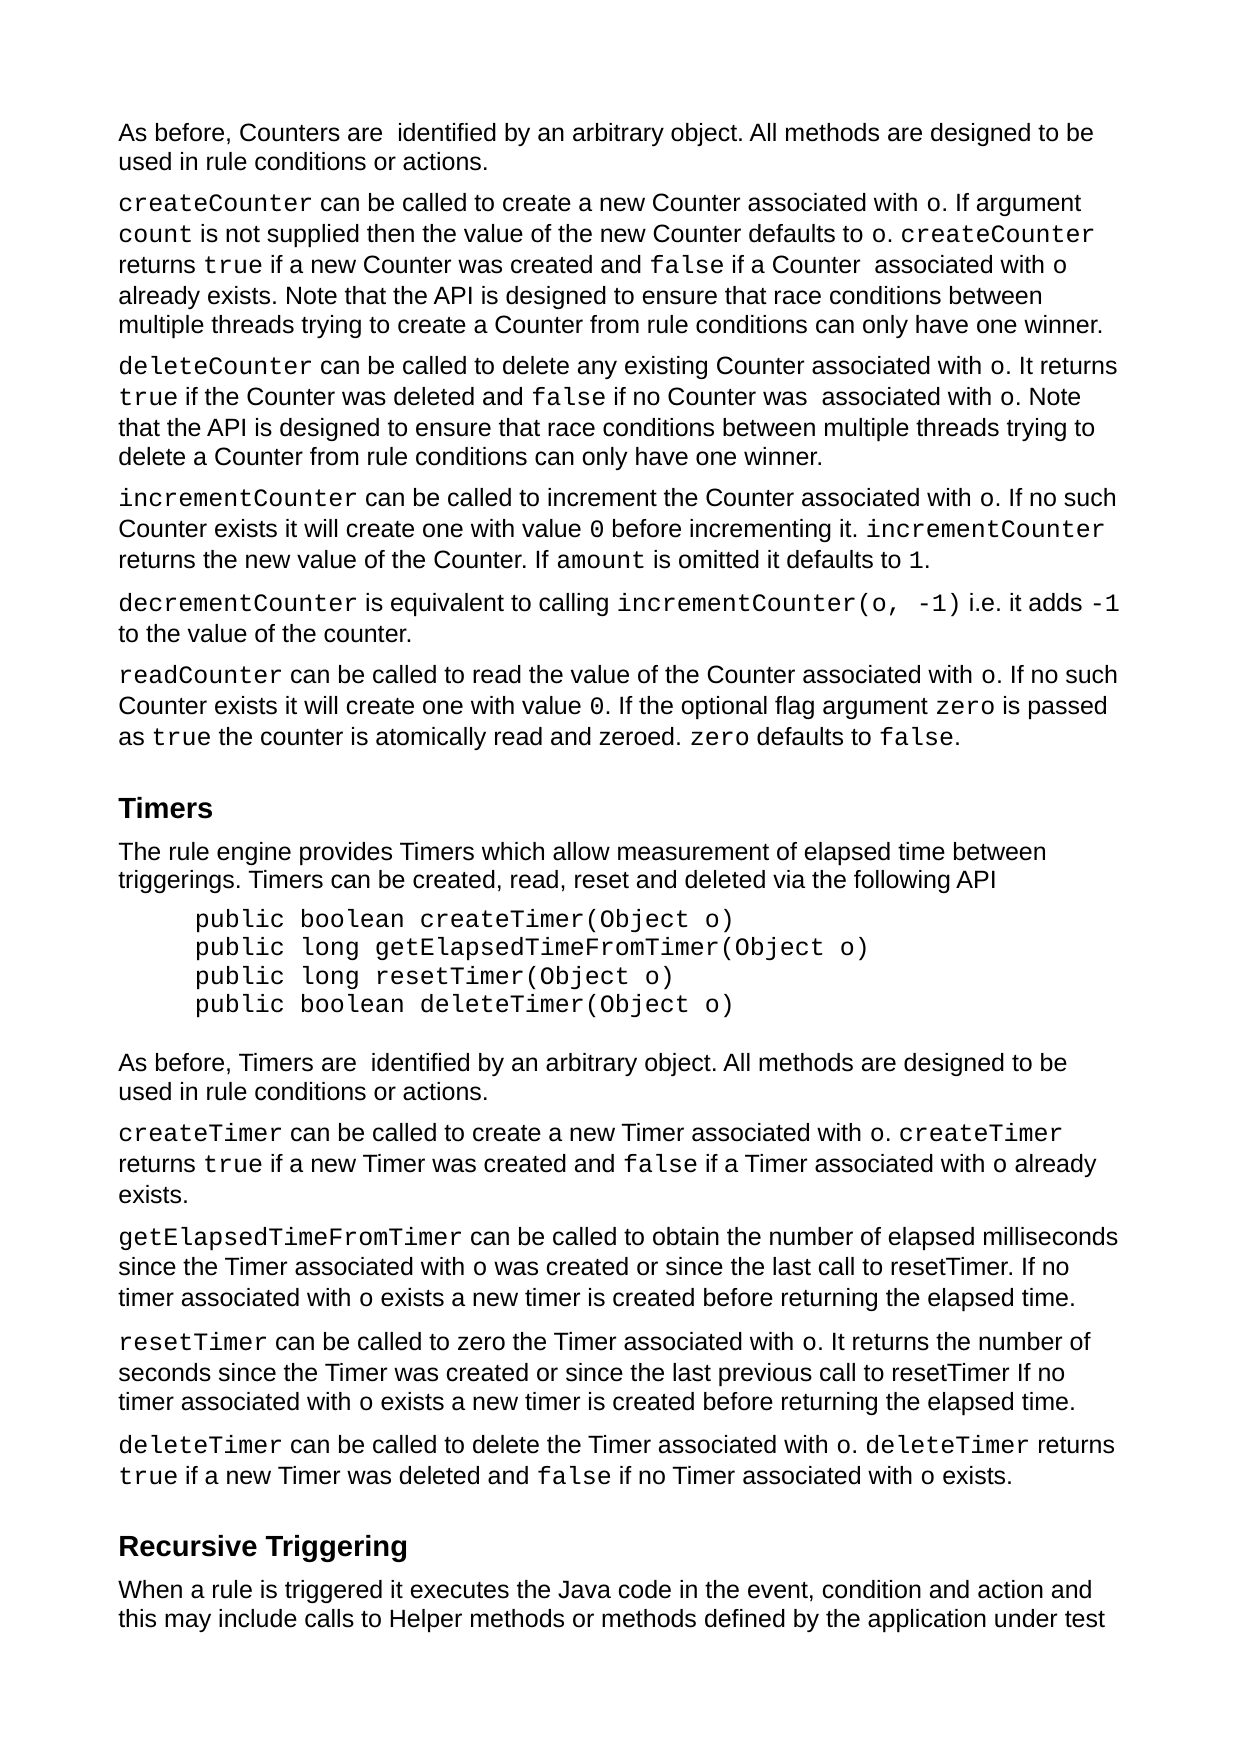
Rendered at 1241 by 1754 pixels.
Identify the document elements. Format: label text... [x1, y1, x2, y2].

text incrementCounter can be called to increment the Counter associated with o. If no such Counter exists it will create one with value 0 before incrementing it. incrementCounter returns the new value of the Counter. If amount is omitted it defaults to 1. [118, 483, 1122, 576]
text deleteCounter can be called to delete any existing Counter associated with o. It returns true if the Counter was deleted and false if no Counter was associated with o. Note that the API is designed to ensure that race conditions between multiple threads trying to delete a Counter from rule conditions can only have one winner. [118, 351, 1122, 470]
text decrementCounter is equivalent to calling incrementCounter(o, -1) i.e. it adds -1 to the value of the counter. [118, 588, 1122, 648]
text The rule engine provides Timers which allow measurement of elapsed time between triggerings. Timers can be created, read, reset and deleted via the following API [118, 837, 1122, 894]
text getElapsedTimeFromTimer can be called to obtain the number of elapsed milliseconds since the Timer associated with o was created or since the last call to resetTimer. If no timer associated with o exists a new timer is created before returning the elapsed time. [118, 1221, 1122, 1314]
text As before, Timers are identified by an arbitrary object. All methods are designed to be used in rule conditions or actions. [118, 1048, 1122, 1106]
text deleteTimer can be called to delete the Timer associated with o. deleteTimer returns true if a new Timer was deleted and false if no Timer associated with o exists. [118, 1430, 1122, 1492]
text createTimer can be called to create a new Timer associated with o. createTimer returns true if a new Timer was created and false if a Timer associated with o already exists. [118, 1118, 1122, 1209]
text When a rule is triggered it executes the Java code in the event, condition and action and this may include calls to Helper methods or methods defined by the application under test [118, 1575, 1122, 1633]
subtitle Timers [118, 791, 1122, 824]
subtitle Recursive Triggering [118, 1529, 1122, 1563]
text resetTimer can be called to zero the Timer associated with o. It returns the number of seconds since the Timer was created or since the last previous call to resetTimer If no timer associated with o exists a new timer is created before returning the elapsed time. [118, 1327, 1122, 1417]
text createCounter can be called to create a new Counter associated with o. If argument count is not supplied then the value of the new Counter defaults to o. createCounter returns true if a new Counter was created and false if a Counter associated with o already exists. Note that the API is designed to ensure that race conditions between multiple threads trying to create a Counter from rule conditions can only have one winner. [118, 188, 1122, 338]
text As before, Counters are identified by an arbitrary object. All methods are designed to be used in rule conditions or actions. [118, 118, 1122, 176]
text readCounter can be called to read the value of the Counter associated with o. If no such Counter exists it will create one with value 0. If the optional flag argument zero is passed as true the counter is atomically read and zeroed. zero defaults to false. [118, 660, 1122, 753]
text public boolean createTimer(Object o) public long getElapsedTimeFromTimer(Object o) public long resetTimer(Object o) public boolean deleteTimer(Object o) [194, 907, 1122, 1048]
